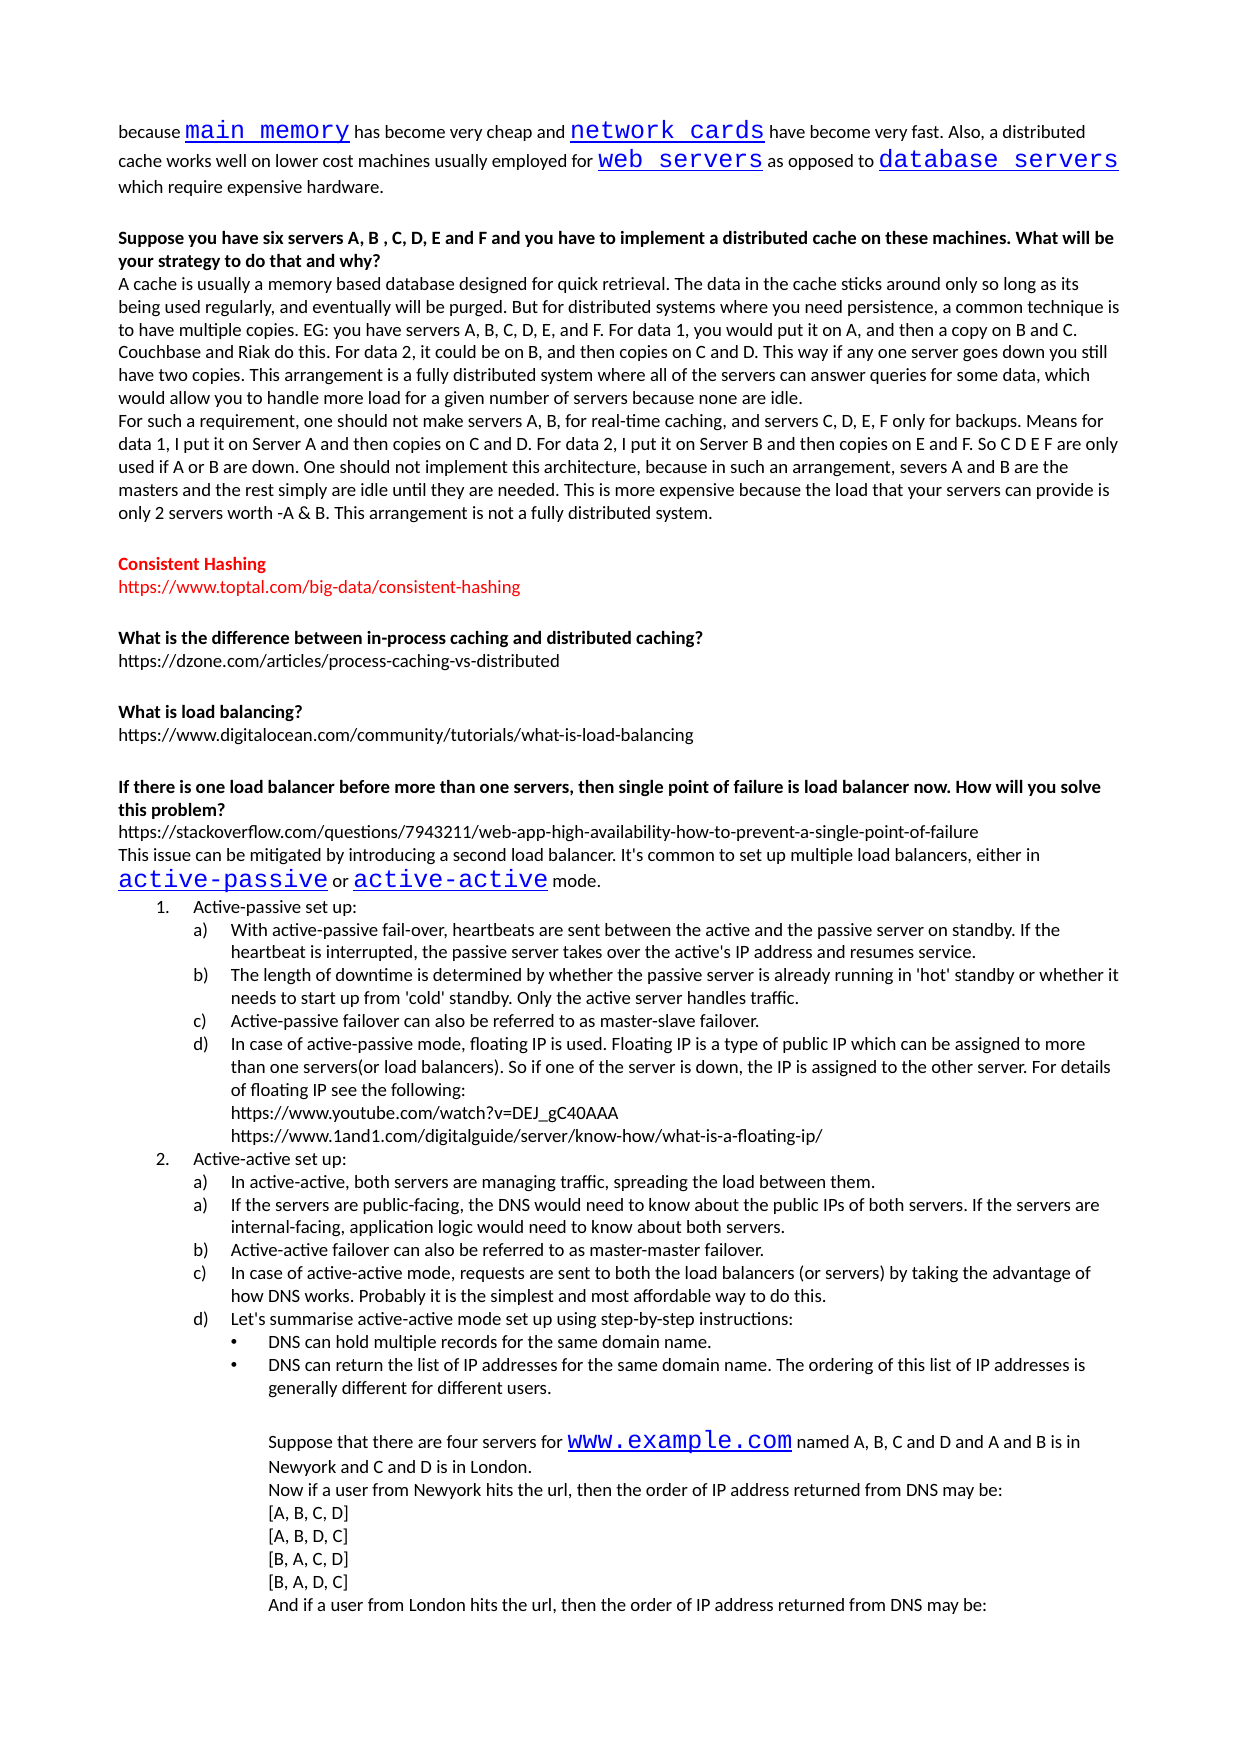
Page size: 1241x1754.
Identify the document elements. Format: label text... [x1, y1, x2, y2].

list DNS can hold multiple records for the same domain name. [231, 1330, 1122, 1353]
list In active-active, both servers are managing traffic, spreading the load between them. [193, 1170, 1122, 1193]
text https://dzone.com/articles/process-caching-vs-distributed [118, 649, 1122, 672]
text https://www.toptal.com/big-data/consistent-hashing [118, 575, 1122, 598]
text Suppose you have six servers A, B , C, D, E and F and you have to implement a distributed cache on these machines. What will be your strategy to do that and why? [118, 226, 1122, 272]
text because main memory has become very cheap and network cards have become very fast. Also, a distributed cache works well on lower cost machines usually employed for web servers as opposed to database servers which require expensive hardware. [118, 118, 1122, 198]
list Suppose that there are four servers for www.example.com named A, B, C and D and A and B is in Newyork and C and D is in London. [231, 1427, 1122, 1478]
list With active-passive fail-over, heartbeats are sent between the active and the passive server on standby. If the heartbeat is interrupted, the passive server takes over the active's IP address and resumes service. [193, 918, 1122, 963]
list [A, B, D, C] [231, 1524, 1122, 1547]
list [B, A, C, D] [231, 1547, 1122, 1570]
list And if a user from London hits the url, then the order of IP address returned from DNS may be: [231, 1593, 1122, 1616]
list Active-active failover can also be referred to as master-master failover. [193, 1238, 1122, 1261]
text https://stackoverflow.com/questions/7943211/web-app-high-availability-how-to-prevent-a-single-point-of-failure [118, 821, 1122, 843]
list https://www.1and1.com/digitalguide/server/know-how/what-is-a-floating-ip/ [193, 1124, 1122, 1147]
list https://www.youtube.com/watch?v=DEJ_gC40AAA [193, 1101, 1122, 1124]
text https://www.digitalocean.com/community/tutorials/what-is-load-balancing [118, 723, 1122, 746]
text What is load balancing? [118, 701, 1122, 723]
list [B, A, D, C] [231, 1570, 1122, 1593]
text For such a requirement, one should not make servers A, B, for real-time caching, and servers C, D, E, F only for backups. Means for data 1, I put it on Server A and then copies on C and D. For data 2, I put it on Server B and then copies on E and F. So C D E F are only used if A or B are down. One should not implement this architecture, because in such an arrangement, severs A and B are the masters and the rest simply are idle until they are needed. This is more expensive because the load that your servers can provide is only 2 servers worth -A & B. This arrangement is not a fully distributed system. [118, 409, 1122, 524]
list The length of downtime is determined by whether the passive server is already running in 'hot' standby or whether it needs to start up from 'cold' standby. Only the active server handles traffic. [193, 963, 1122, 1009]
list Active-passive set up: [156, 895, 1122, 918]
list [A, B, C, D] [231, 1501, 1122, 1524]
text What is the difference between in-process caching and distributed caching? [118, 626, 1122, 649]
text A cache is usually a memory based database designed for quick retrieval. The data in the cache sticks around only so long as its being used regularly, and eventually will be purged. But for distributed systems where you need persistence, a common technique is to have multiple copies. EG: you have servers A, B, C, D, E, and F. For data 1, you would put it on A, and then a copy on B and C. Couchbase and Riak do this. For data 2, it could be on B, and then copies on C and D. This way if any one server goes down you still have two copies. This arrangement is a fully distributed system where all of the servers can answer queries for some data, which would allow you to handle more load for a given number of servers because none are idle. [118, 272, 1122, 409]
list In case of active-active mode, requests are sent to both the load balancers (or servers) by taking the advantage of how DNS works. Probably it is the simplest and most affordable way to do this. [193, 1261, 1122, 1307]
list Active-active set up: [156, 1147, 1122, 1170]
list Now if a user from Newyork hits the url, then the order of IP address returned from DNS may be: [231, 1478, 1122, 1501]
text Consistent Hashing [118, 552, 1122, 575]
text If there is one load balancer before more than one servers, then single point of failure is load balancer now. How will you solve this problem? [118, 775, 1122, 821]
text This issue can be mitigated by introducing a second load balancer. It's common to set up multiple load balancers, either in active-passive or active-active mode. [118, 843, 1122, 895]
list If the servers are public-facing, the DNS would need to know about the public IPs of both servers. If the servers are internal-facing, application logic would need to know about both servers. [193, 1193, 1122, 1238]
list Let's summarise active-active mode set up using step-by-step instructions: [193, 1307, 1122, 1330]
list Active-passive failover can also be referred to as master-slave failover. [193, 1009, 1122, 1032]
list In case of active-passive mode, floating IP is used. Floating IP is a type of public IP which can be assigned to more than one servers(or load balancers). So if one of the server is down, the IP is assigned to the other server. For details of floating IP see the following: [193, 1032, 1122, 1101]
list DNS can return the list of IP addresses for the same domain name. The ordering of this list of IP addresses is generally different for different users. [231, 1353, 1122, 1399]
